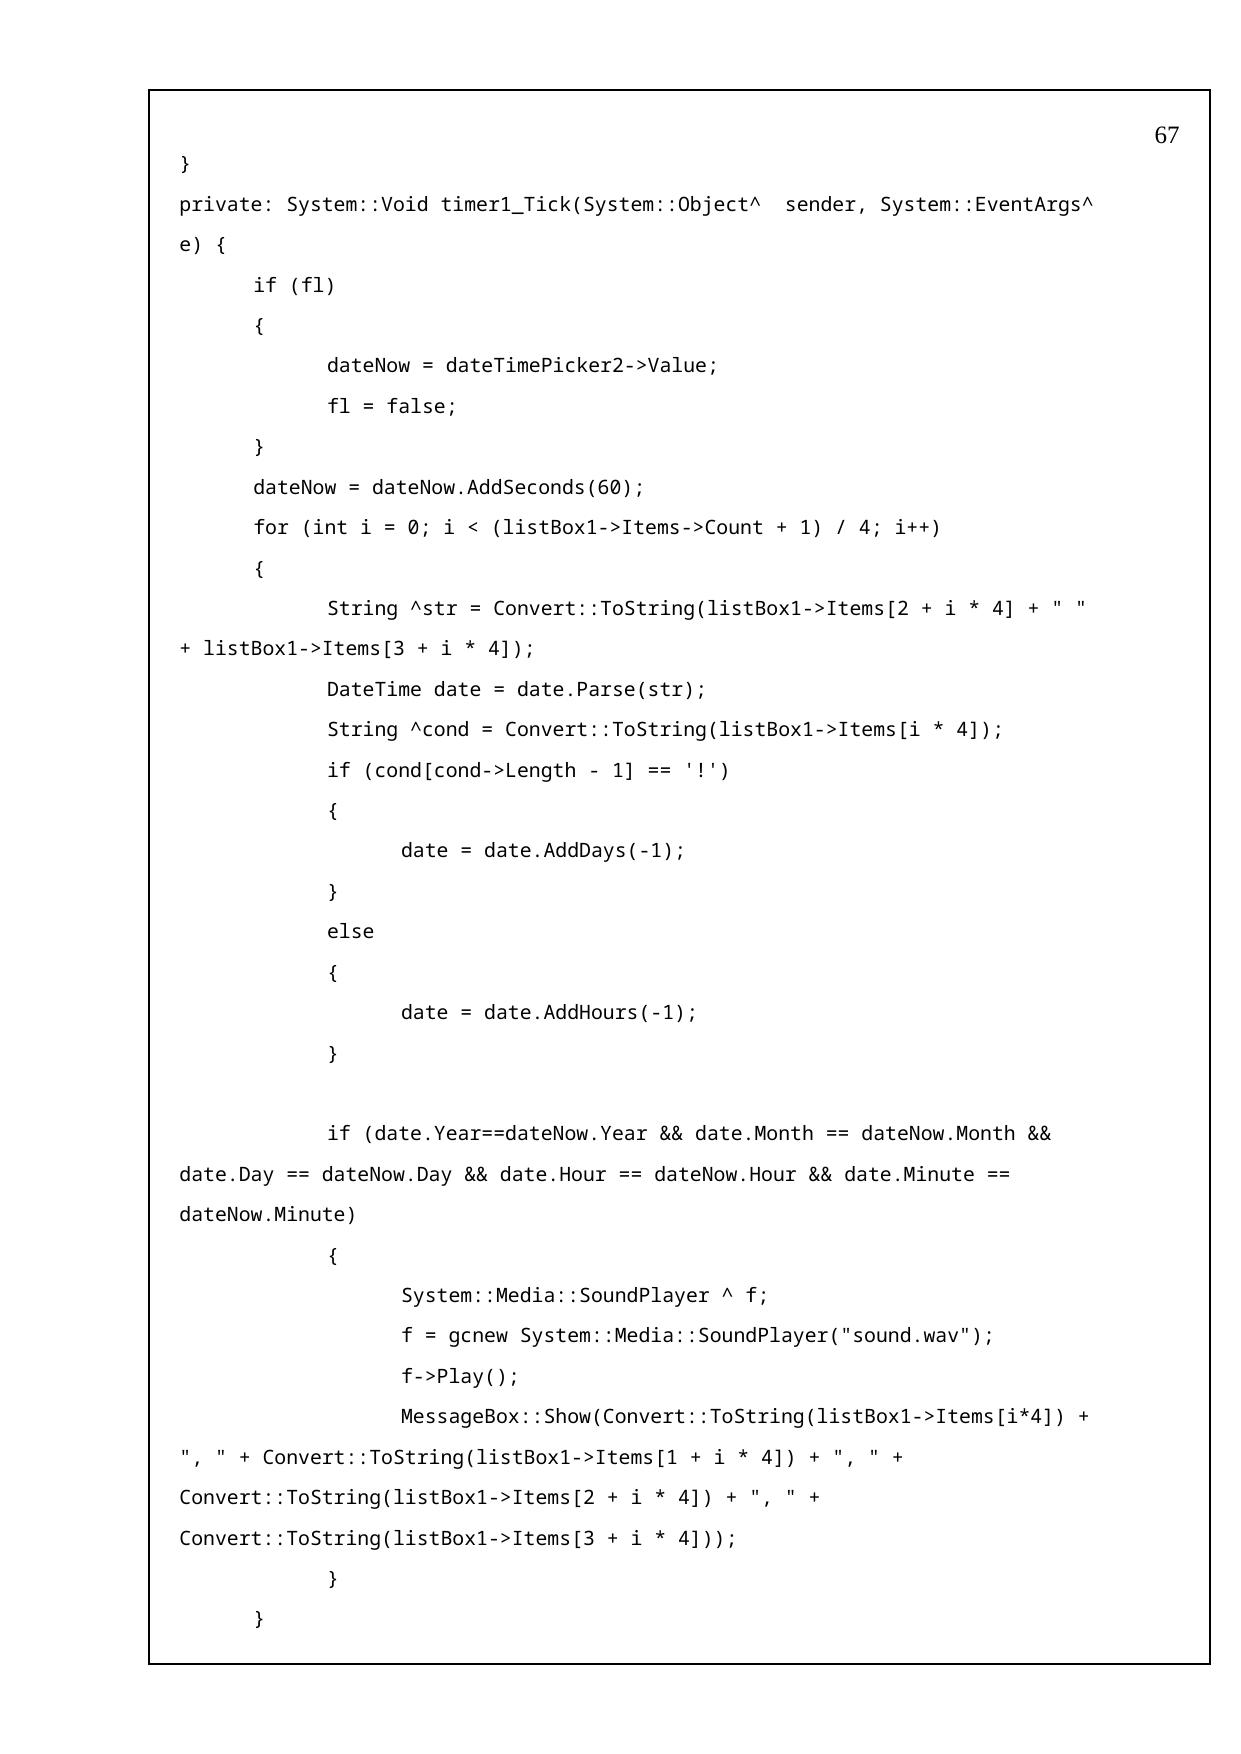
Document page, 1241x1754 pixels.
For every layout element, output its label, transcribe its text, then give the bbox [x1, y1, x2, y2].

text private: System::Void timer1_Tick(System::Object^ sender, System::EventArgs^ e) { [179, 190, 1099, 257]
text MessageBox::Show(Convert::ToString(listBox1->Items[i*4]) + ", " + Convert::ToString(listBox1->Items[1 + i * 4]) + ", " + Convert::ToString(listBox1->Items[2 + i * 4]) + ", " + Convert::ToString(listBox1->Items[3 + i * 4])); [179, 1402, 1099, 1551]
text DateTime date = date.Parse(str); [179, 675, 1099, 702]
text String ^str = Convert::ToString(listBox1->Items[2 + i * 4] + " " + listBox1->Items[3 + i * 4]); [179, 594, 1099, 662]
text String ^cond = Convert::ToString(listBox1->Items[i * 4]); [179, 715, 1099, 742]
text { [179, 796, 1099, 823]
text } [179, 877, 1099, 904]
text dateNow = dateNow.AddSeconds(60); [179, 473, 1099, 500]
text } [179, 1604, 1099, 1632]
text for (int i = 0; i < (listBox1->Items->Count + 1) / 4; i++) [179, 513, 1099, 540]
text { [179, 1241, 1099, 1268]
text } [179, 1039, 1099, 1066]
text if (date.Year==dateNow.Year && date.Month == dateNow.Month && date.Day == dateNow.Day && date.Hour == dateNow.Hour && date.Minute == dateNow.Minute) [179, 1119, 1099, 1227]
text } [179, 432, 1099, 459]
text fl = false; [179, 392, 1099, 419]
text if (cond[cond->Length - 1] == '!') [179, 756, 1099, 783]
text dateNow = dateTimePicker2->Value; [179, 352, 1099, 379]
text if (fl) [179, 271, 1099, 298]
text { [179, 958, 1099, 985]
text date = date.AddHours(-1); [179, 998, 1099, 1025]
text } [179, 149, 1099, 177]
text f = gcnew System::Media::SoundPlayer("sound.wav"); [179, 1322, 1099, 1349]
text { [179, 554, 1099, 581]
text } [179, 1564, 1099, 1591]
text f->Play(); [179, 1362, 1099, 1389]
text else [179, 917, 1099, 944]
text System::Media::SoundPlayer ^ f; [179, 1281, 1099, 1308]
text date = date.AddDays(-1); [179, 837, 1099, 864]
text { [179, 311, 1099, 338]
